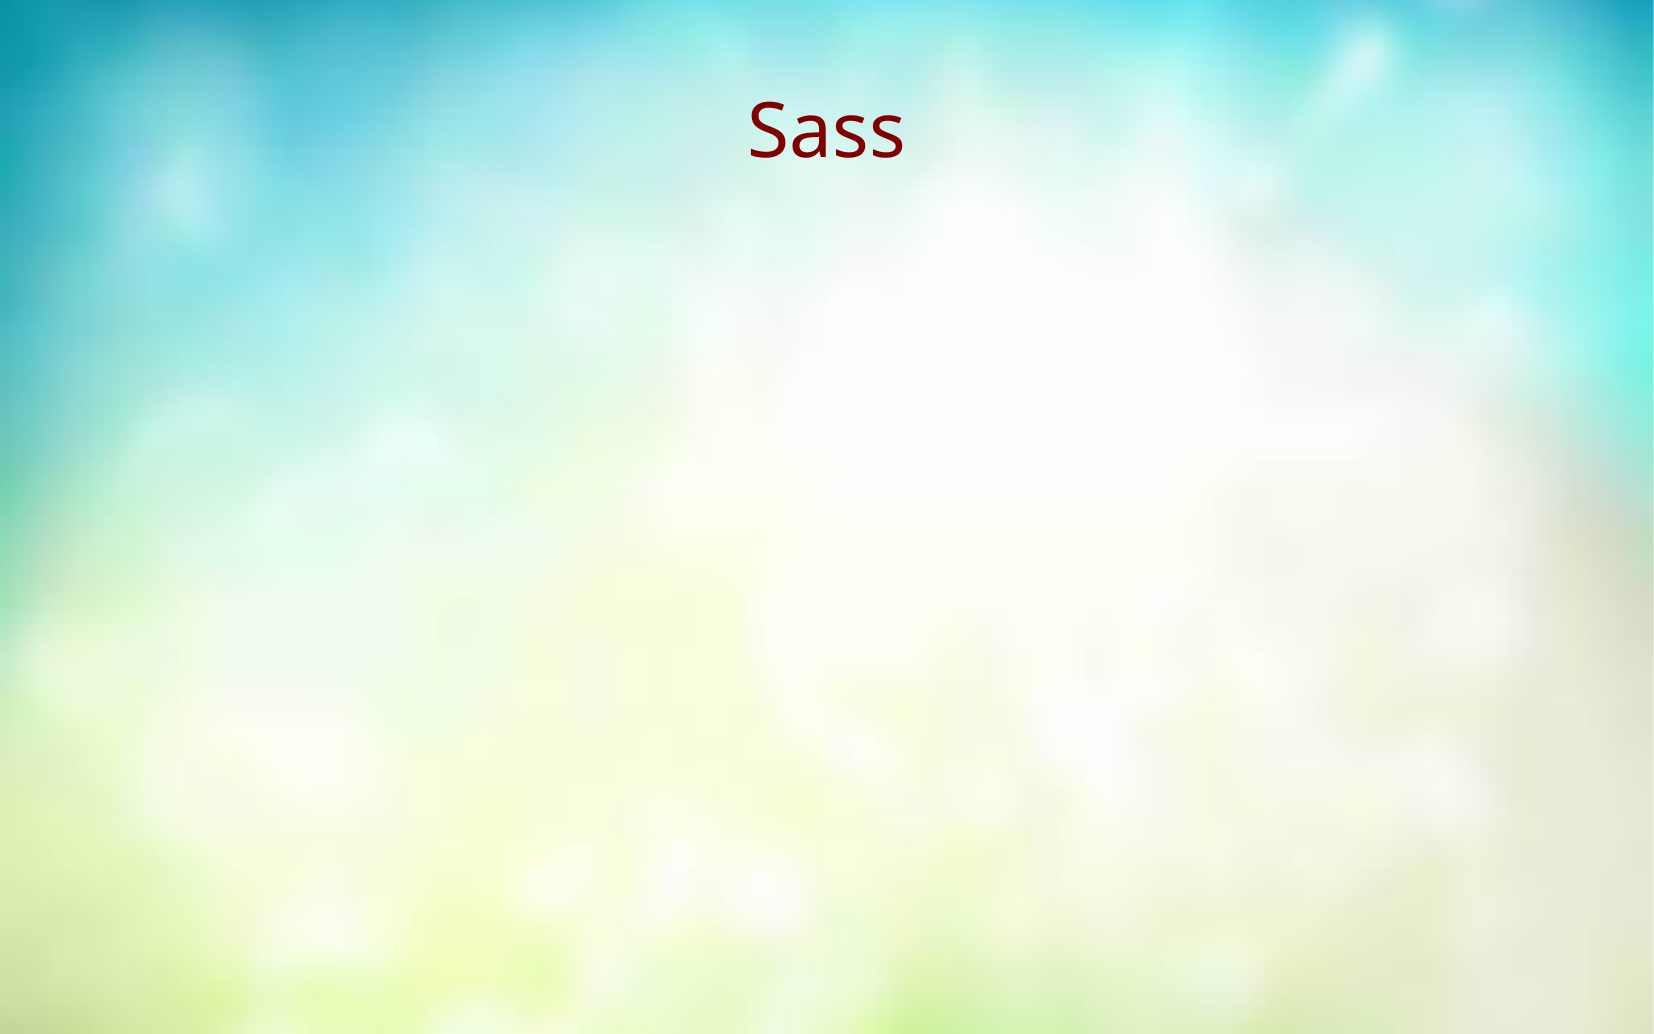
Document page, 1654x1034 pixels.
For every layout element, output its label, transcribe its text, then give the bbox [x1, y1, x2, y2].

title Sass [82, 41, 1571, 214]
picture [0, 0, 1654, 1034]
